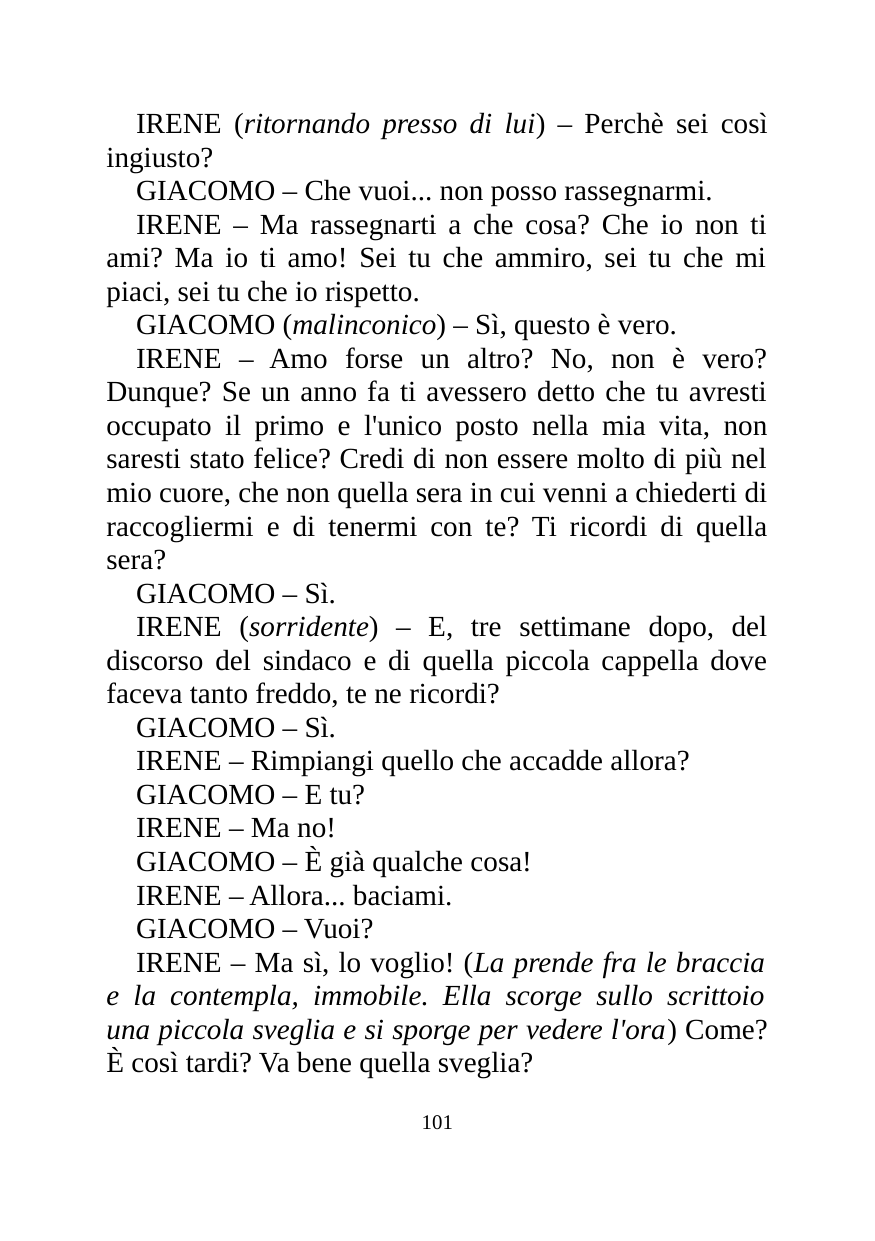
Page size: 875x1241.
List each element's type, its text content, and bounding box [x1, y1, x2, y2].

text IRENE – Amo forse un altro? No, non è vero? Dunque? Se un anno fa ti avessero detto che tu avresti occupato il primo e l'unico posto nella mia vita, non saresti stato felice? Credi di non essere molto di più nel mio cuore, che non quella sera in cui venni a chiederti di raccogliermi e di tenermi con te? Ti ricordi di quella sera? [106, 341, 768, 576]
text IRENE – Ma no! [106, 811, 768, 844]
text GIACOMO – Che vuoi... non posso rassegnarmi. [106, 173, 768, 207]
text IRENE (sorridente) – E, tre settimane dopo, del discorso del sindaco e di quella piccola cappella dove faceva tanto freddo, te ne ricordi? [106, 609, 768, 710]
text GIACOMO – Vuoi? [106, 911, 768, 945]
text GIACOMO (malinconico) – Sì, questo è vero. [106, 307, 768, 341]
text GIACOMO – E tu? [106, 777, 768, 811]
text IRENE – Ma rassegnarti a che cosa? Che io non ti ami? Ma io ti amo! Sei tu che ammiro, sei tu che mi piaci, sei tu che io rispetto. [106, 207, 768, 307]
text IRENE – Allora... baciami. [106, 878, 768, 911]
text GIACOMO – È già qualche cosa! [106, 844, 768, 878]
text GIACOMO – Sì. [106, 576, 768, 609]
text GIACOMO – Sì. [106, 710, 768, 743]
text IRENE – Ma sì, lo voglio! (La prende fra le braccia e la contempla, immobile. Ella scorge sullo scrittoio una piccola sveglia e si sporge per vedere l'ora) Come? È così tardi? Va bene quella sveglia? [106, 945, 768, 1079]
text IRENE (ritornando presso di lui) – Perchè sei così ingiusto? [106, 106, 768, 173]
text IRENE – Rimpiangi quello che accadde allora? [106, 743, 768, 777]
